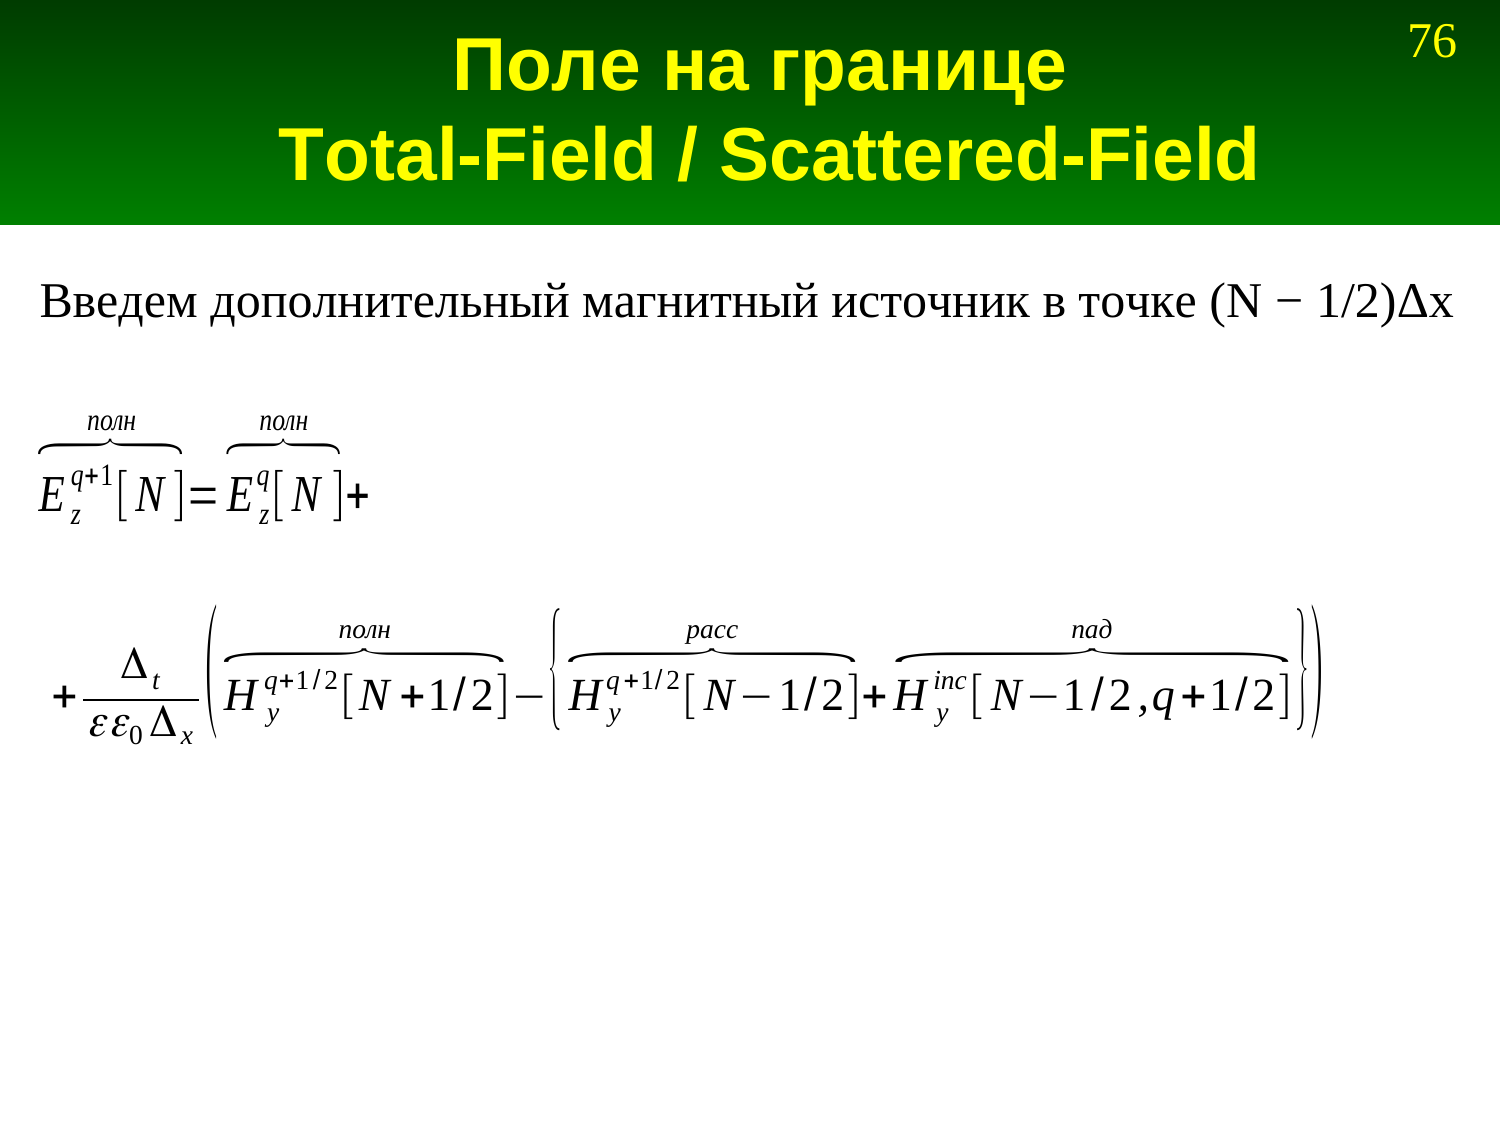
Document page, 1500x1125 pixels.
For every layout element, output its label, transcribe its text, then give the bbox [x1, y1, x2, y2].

title Поле на границе Total-Field / Scattered-Field [100, 7, 1441, 204]
chart [24, 401, 383, 532]
text_box Введем дополнительный магнитный источник в точке (N − 1/2)Δx [24, 259, 1469, 347]
chart [37, 600, 1337, 752]
